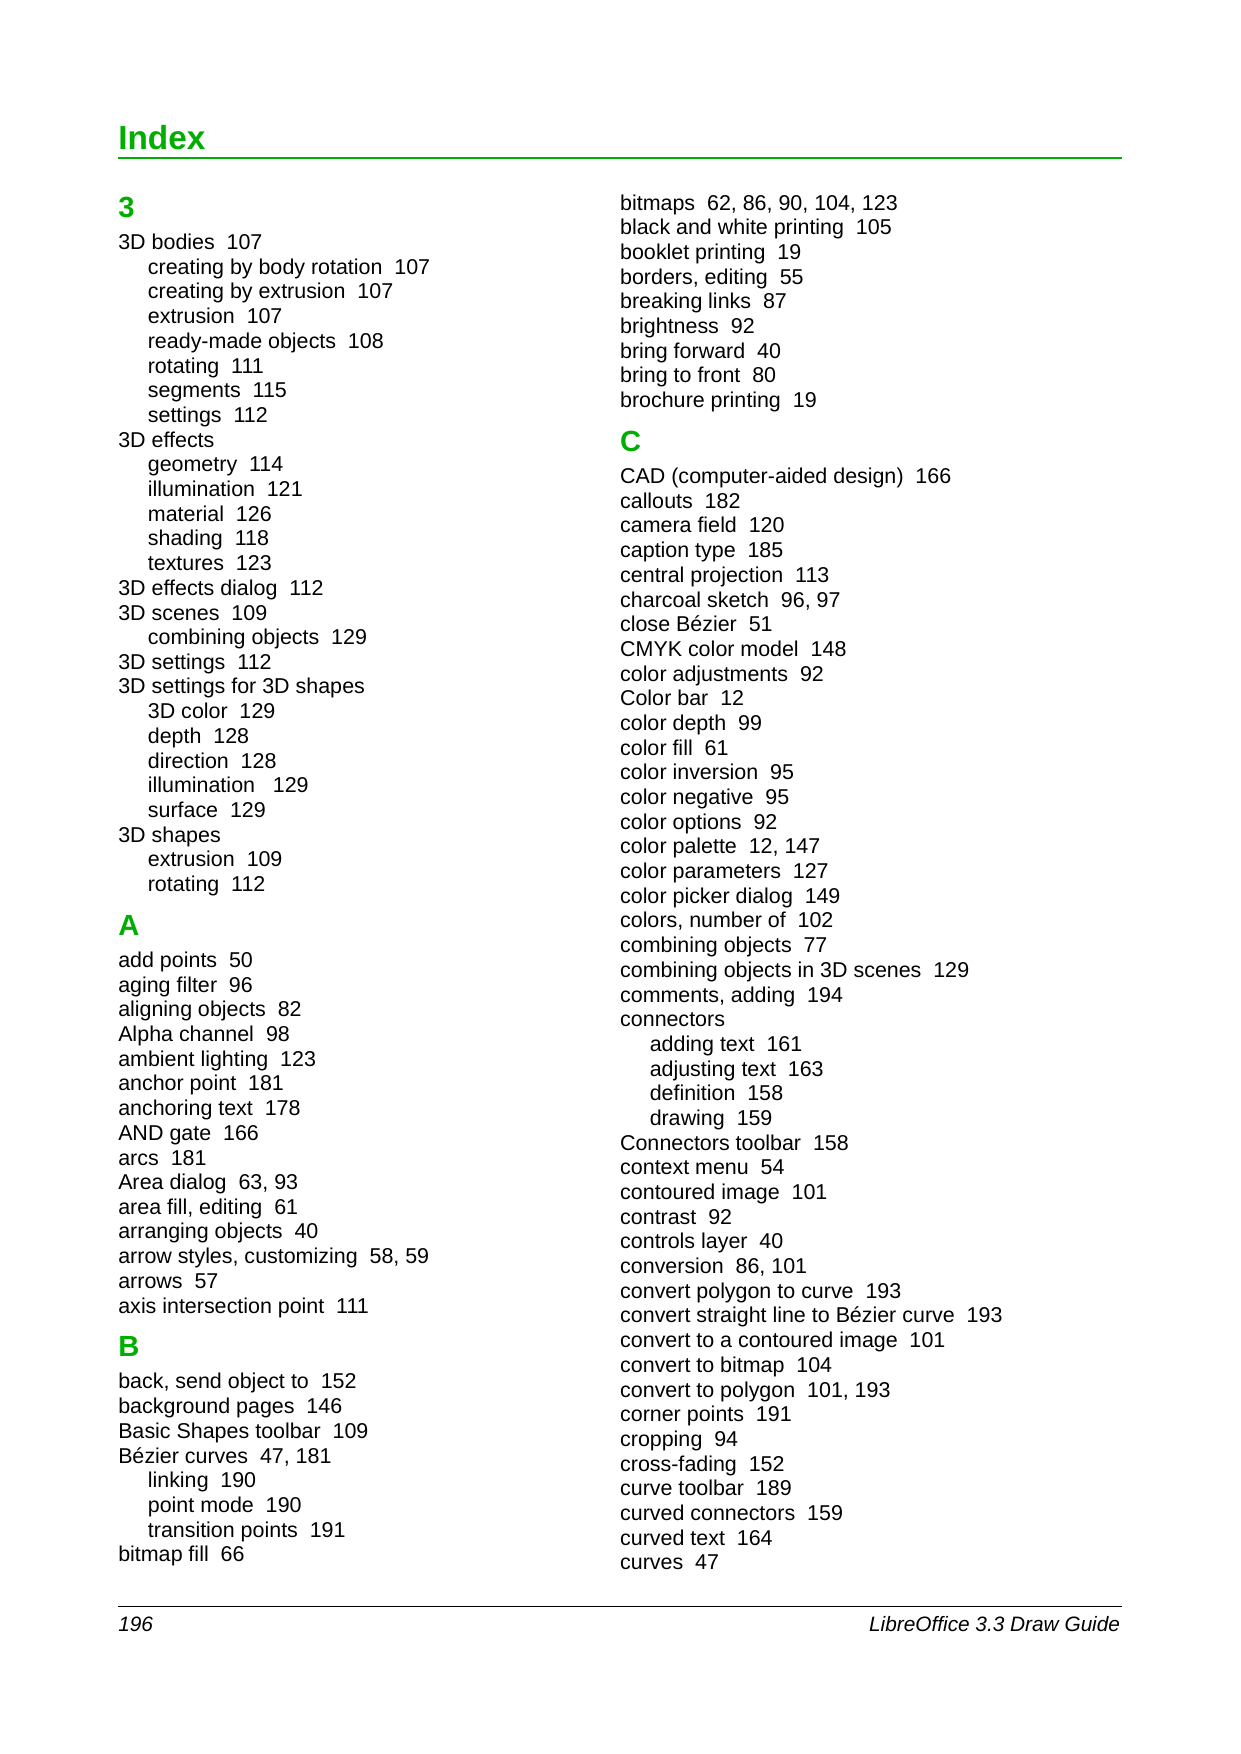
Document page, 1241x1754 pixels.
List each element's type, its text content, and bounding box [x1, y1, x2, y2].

text close Bézier 51 [620, 611, 1122, 636]
text AND gate 166 [118, 1120, 620, 1145]
text 3D effects dialog 112 [118, 575, 620, 600]
text 3D settings 112 [118, 649, 620, 674]
text booklet printing 19 [620, 239, 1122, 264]
text rotating 111 [148, 353, 620, 377]
text convert straight line to Bézier curve 193 [620, 1303, 1122, 1327]
text Bézier curves 47, 181 [118, 1443, 620, 1467]
text adding text 161 [649, 1031, 1122, 1056]
text 3D shapes [118, 822, 620, 847]
text direction 128 [148, 748, 620, 772]
text add points 50 [118, 947, 620, 972]
text combining objects 129 [148, 624, 620, 649]
text color options 92 [620, 809, 1122, 834]
text bring forward 40 [620, 338, 1122, 363]
text central projection 113 [620, 562, 1122, 587]
text caption type 185 [620, 537, 1122, 562]
text color palette 12, 147 [620, 834, 1122, 858]
text creating by extrusion 107 [148, 279, 620, 303]
text convert to polygon 101, 193 [620, 1377, 1122, 1401]
text surface 129 [148, 797, 620, 822]
text extrusion 109 [148, 847, 620, 871]
text cropping 94 [620, 1426, 1122, 1451]
text conversion 86, 101 [620, 1253, 1122, 1278]
text illumination 121 [148, 476, 620, 501]
text bitmap fill 66 [118, 1542, 620, 1566]
text color adjustments 92 [620, 661, 1122, 686]
text background pages 146 [118, 1393, 620, 1418]
text color inversion 95 [620, 759, 1122, 784]
text corner points 191 [620, 1401, 1122, 1426]
text black and white printing 105 [620, 214, 1122, 239]
text transition points 191 [148, 1517, 620, 1542]
text 3D effects [118, 427, 620, 452]
text anchoring text 178 [118, 1095, 620, 1120]
text arcs 181 [118, 1145, 620, 1169]
text Alpha channel 98 [118, 1021, 620, 1046]
text anchor point 181 [118, 1071, 620, 1095]
text color depth 99 [620, 710, 1122, 735]
text curved text 164 [620, 1525, 1122, 1549]
text 3D scenes 109 [118, 600, 620, 624]
text curve toolbar 189 [620, 1476, 1122, 1500]
text adjusting text 163 [649, 1056, 1122, 1081]
text Connectors toolbar 158 [620, 1130, 1122, 1154]
text charcoal sketch 96, 97 [620, 587, 1122, 611]
text convert to a contoured image 101 [620, 1327, 1122, 1352]
text breaking links 87 [620, 289, 1122, 313]
text 3D settings for 3D shapes [118, 674, 620, 698]
text convert to bitmap 104 [620, 1352, 1122, 1377]
text combining objects 77 [620, 932, 1122, 957]
text borders, editing 55 [620, 264, 1122, 289]
text CAD (computer-aided design) 166 [620, 463, 1122, 488]
text area fill, editing 61 [118, 1194, 620, 1219]
text contrast 92 [620, 1204, 1122, 1229]
text 3 [118, 190, 620, 223]
text creating by body rotation 107 [148, 254, 620, 279]
text textures 123 [148, 550, 620, 575]
text color negative 95 [620, 784, 1122, 809]
text context menu 54 [620, 1154, 1122, 1179]
text arrow styles, customizing 58, 59 [118, 1243, 620, 1268]
text Basic Shapes toolbar 109 [118, 1418, 620, 1443]
text brochure printing 19 [620, 387, 1122, 412]
text rotating 112 [148, 871, 620, 896]
text segments 115 [148, 377, 620, 402]
text material 126 [148, 501, 620, 526]
text ready-made objects 108 [148, 328, 620, 353]
text linking 190 [148, 1467, 620, 1492]
text color picker dialog 149 [620, 883, 1122, 908]
text bitmaps 62, 86, 90, 104, 123 [620, 190, 1122, 214]
text curved connectors 159 [620, 1500, 1122, 1525]
text drawing 159 [649, 1105, 1122, 1130]
text convert polygon to curve 193 [620, 1278, 1122, 1303]
text color parameters 127 [620, 858, 1122, 883]
text aligning objects 82 [118, 997, 620, 1021]
text camera field 120 [620, 513, 1122, 537]
text point mode 190 [148, 1492, 620, 1517]
text combining objects in 3D scenes 129 [620, 957, 1122, 982]
text callouts 182 [620, 488, 1122, 513]
text ambient lighting 123 [118, 1046, 620, 1071]
text C [620, 424, 1122, 457]
text contoured image 101 [620, 1179, 1122, 1204]
text back, send object to 152 [118, 1369, 620, 1393]
text definition 158 [649, 1081, 1122, 1105]
text bring to front 80 [620, 363, 1122, 387]
text Color bar 12 [620, 686, 1122, 710]
text color fill 61 [620, 735, 1122, 759]
text aging filter 96 [118, 972, 620, 997]
text geometry 114 [148, 452, 620, 476]
text colors, number of 102 [620, 908, 1122, 932]
text extrusion 107 [148, 303, 620, 328]
text curves 47 [620, 1549, 1122, 1574]
text B [118, 1329, 620, 1363]
text axis intersection point 111 [118, 1293, 620, 1317]
text A [118, 908, 620, 941]
subtitle Index [118, 118, 1122, 157]
text depth 128 [148, 723, 620, 748]
text shading 118 [148, 526, 620, 550]
text connectors [620, 1006, 1122, 1031]
text CMYK color model 148 [620, 636, 1122, 661]
text controls layer 40 [620, 1229, 1122, 1253]
text comments, adding 194 [620, 982, 1122, 1006]
text arrows 57 [118, 1268, 620, 1293]
text 3D bodies 107 [118, 229, 620, 254]
text arranging objects 40 [118, 1219, 620, 1243]
text Area dialog 63, 93 [118, 1169, 620, 1194]
text settings 112 [148, 402, 620, 427]
text 3D color 129 [148, 698, 620, 723]
text brightness 92 [620, 313, 1122, 338]
text cross-fading 152 [620, 1451, 1122, 1476]
text illumination 129 [148, 772, 620, 797]
